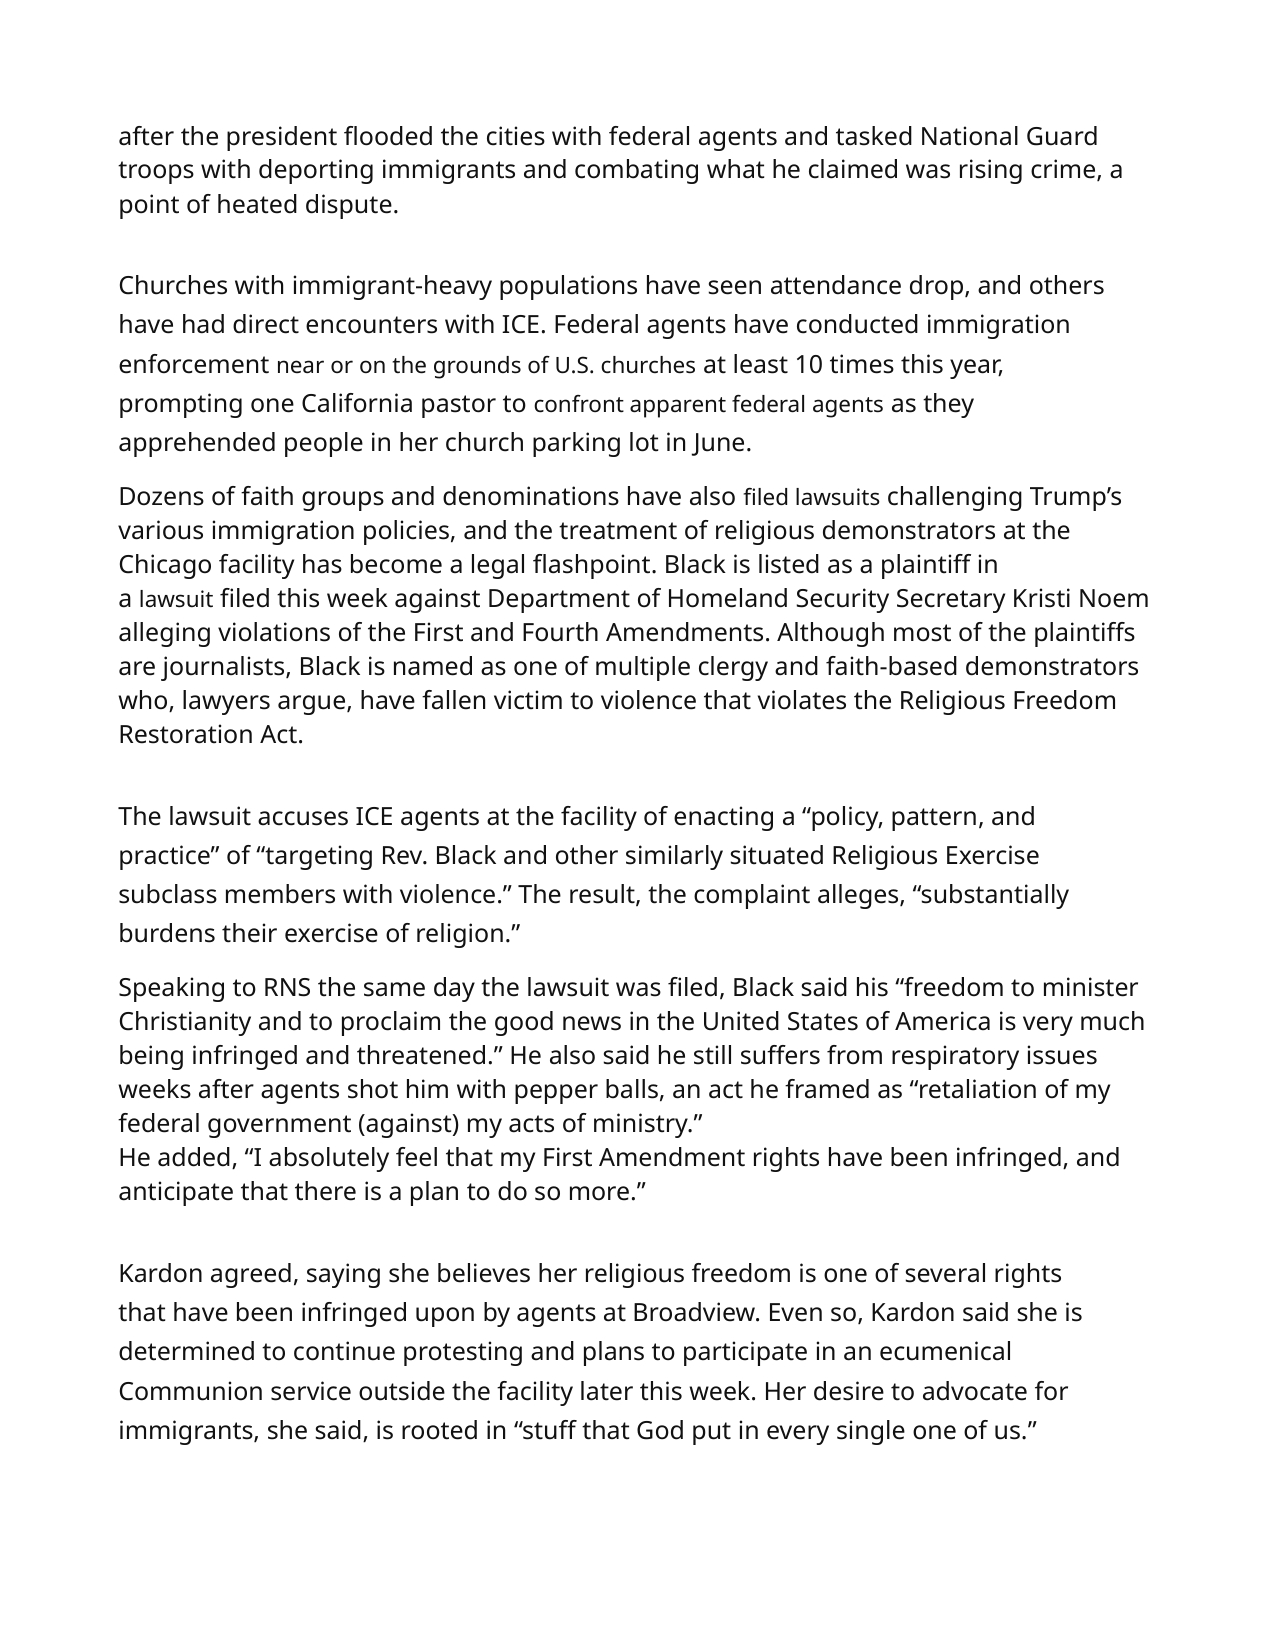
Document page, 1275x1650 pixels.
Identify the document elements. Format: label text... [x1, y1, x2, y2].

text Churches with immigrant-heavy populations have seen attendance drop, and others have had direct encounters with ICE. Federal agents have conducted immigration enforcement near or on the grounds of U.S. churches at least 10 times this year, prompting one California pastor to confront apparent federal agents as they apprehended people in her church parking lot in June. [118, 268, 1117, 459]
text The lawsuit accuses ICE agents at the facility of enacting a “policy, pattern, and practice” of “targeting Rev. Black and other similarly situated Religious Exercise subclass members with violence.” The result, the complaint alleges, “substantially burdens their exercise of religion.” [118, 798, 1117, 950]
text He added, “I absolutely feel that my First Amendment rights have been infringed, and anticipate that there is a plan to do so more.” [118, 1140, 1157, 1208]
text Dozens of faith groups and denominations have also filed lawsuits challenging Trump’s various immigration policies, and the treatment of religious demonstrators at the Chicago facility has become a legal flashpoint. Black is listed as a plaintiff in a lawsuit filed this week against Department of Homeland Security Secretary Kristi Noem alleging violations of the First and Fourth Amendments. Although most of the plaintiffs are journalists, Black is named as one of multiple clergy and faith-based demonstrators who, lawyers argue, have fallen victim to violence that violates the Religious Freedom Restoration Act. [118, 478, 1157, 751]
text Speaking to RNS the same day the lawsuit was filed, Black said his “freedom to minister Christianity and to proclaim the good news in the United States of America is very much being infringed and threatened.” He also said he still suffers from respiratory issues weeks after agents shot him with pepper balls, an act he framed as “retaliation of my federal government (against) my acts of ministry.” [118, 970, 1157, 1140]
text Kardon agreed, saying she believes her religious freedom is one of several rights that have been infringed upon by agents at Broadview. Even so, Kardon said she is determined to continue protesting and plans to participate in an ecumenical Communion service outside the facility later this week. Her desire to advocate for immigrants, she said, is rooted in “stuff that God put in every single one of us.” [118, 1256, 1117, 1446]
text after the president flooded the cities with federal agents and tasked National Guard troops with deporting immigrants and combating what he claimed was rising crime, a point of heated dispute. [118, 118, 1157, 220]
